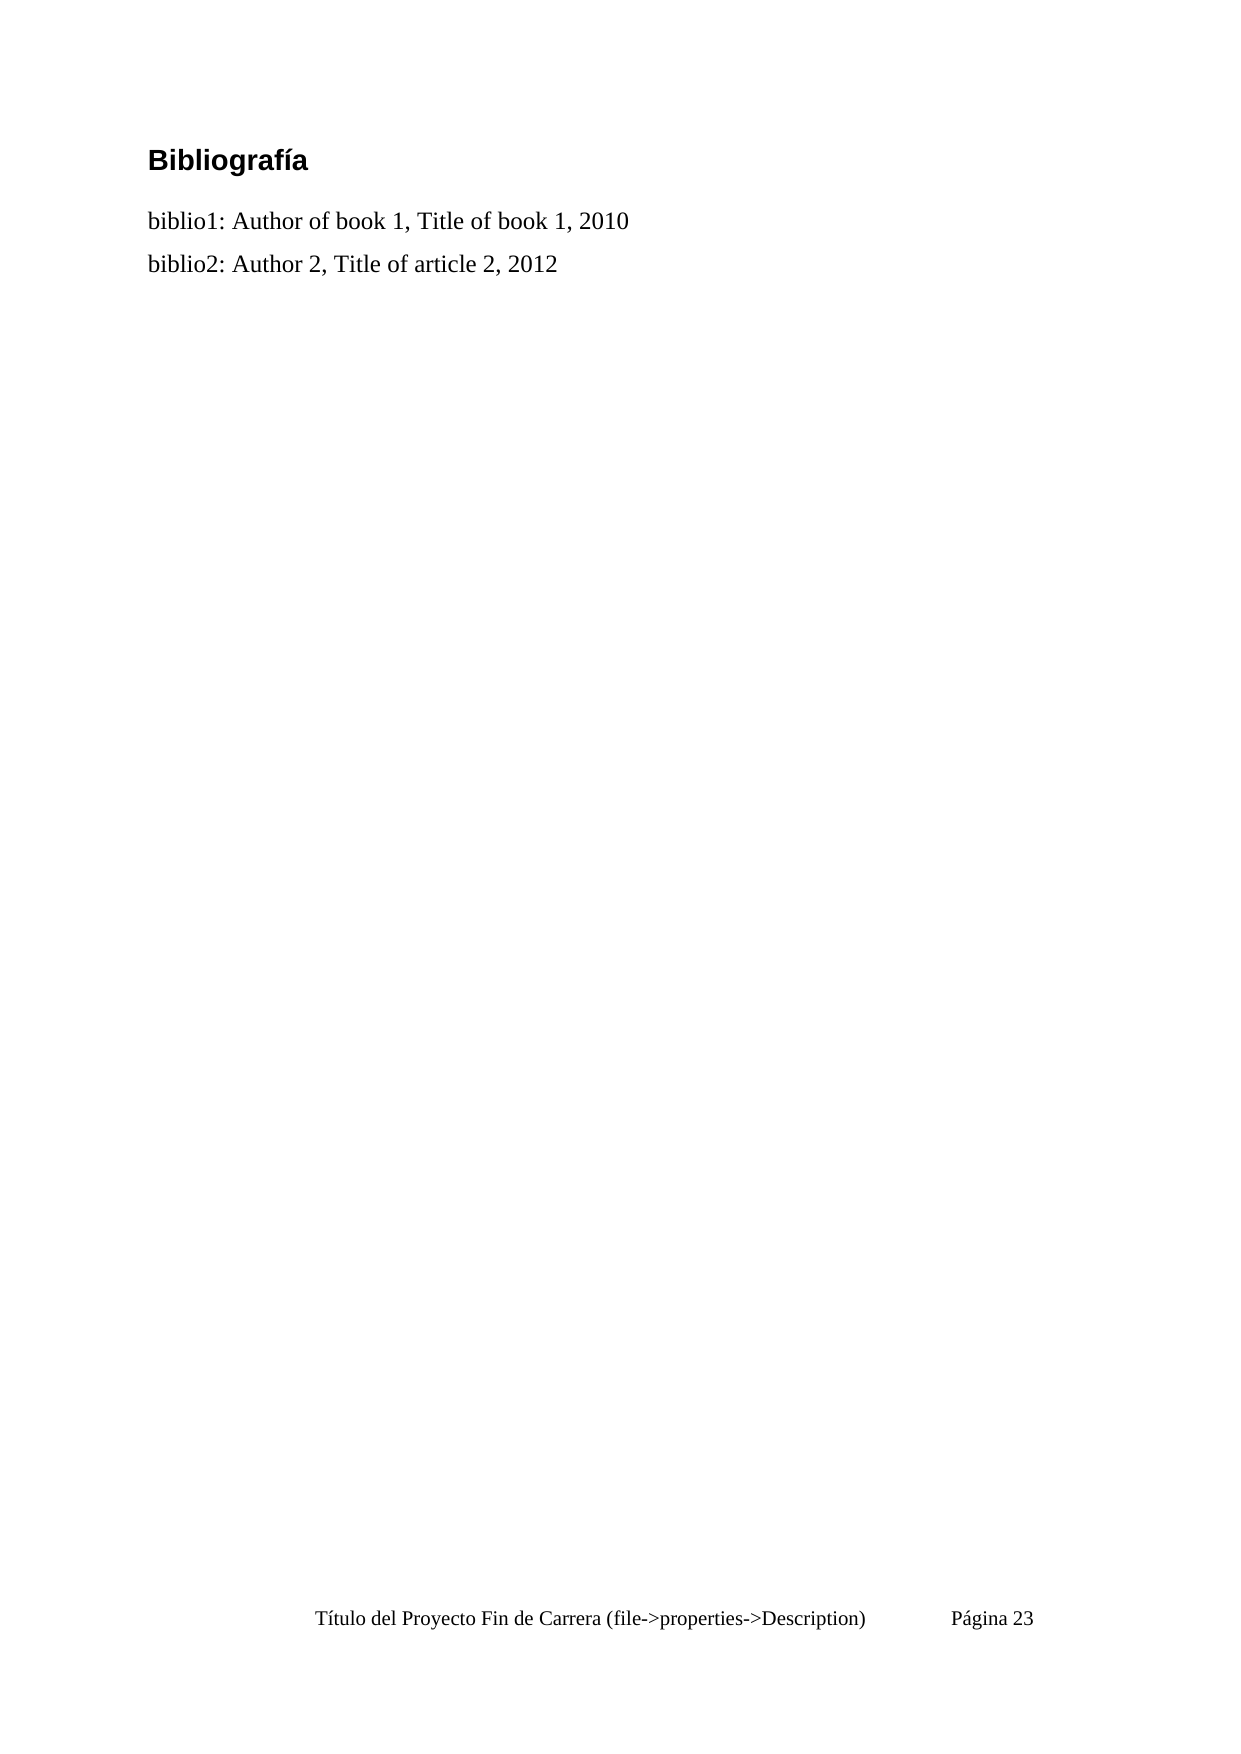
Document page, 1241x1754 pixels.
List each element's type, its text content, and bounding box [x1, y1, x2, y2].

text biblio2: Author 2, Title of article 2, 2012 [148, 249, 1063, 278]
text biblio1: Author of book 1, Title of book 1, 2010 [148, 206, 1063, 235]
subtitle Bibliografía [148, 143, 1063, 177]
